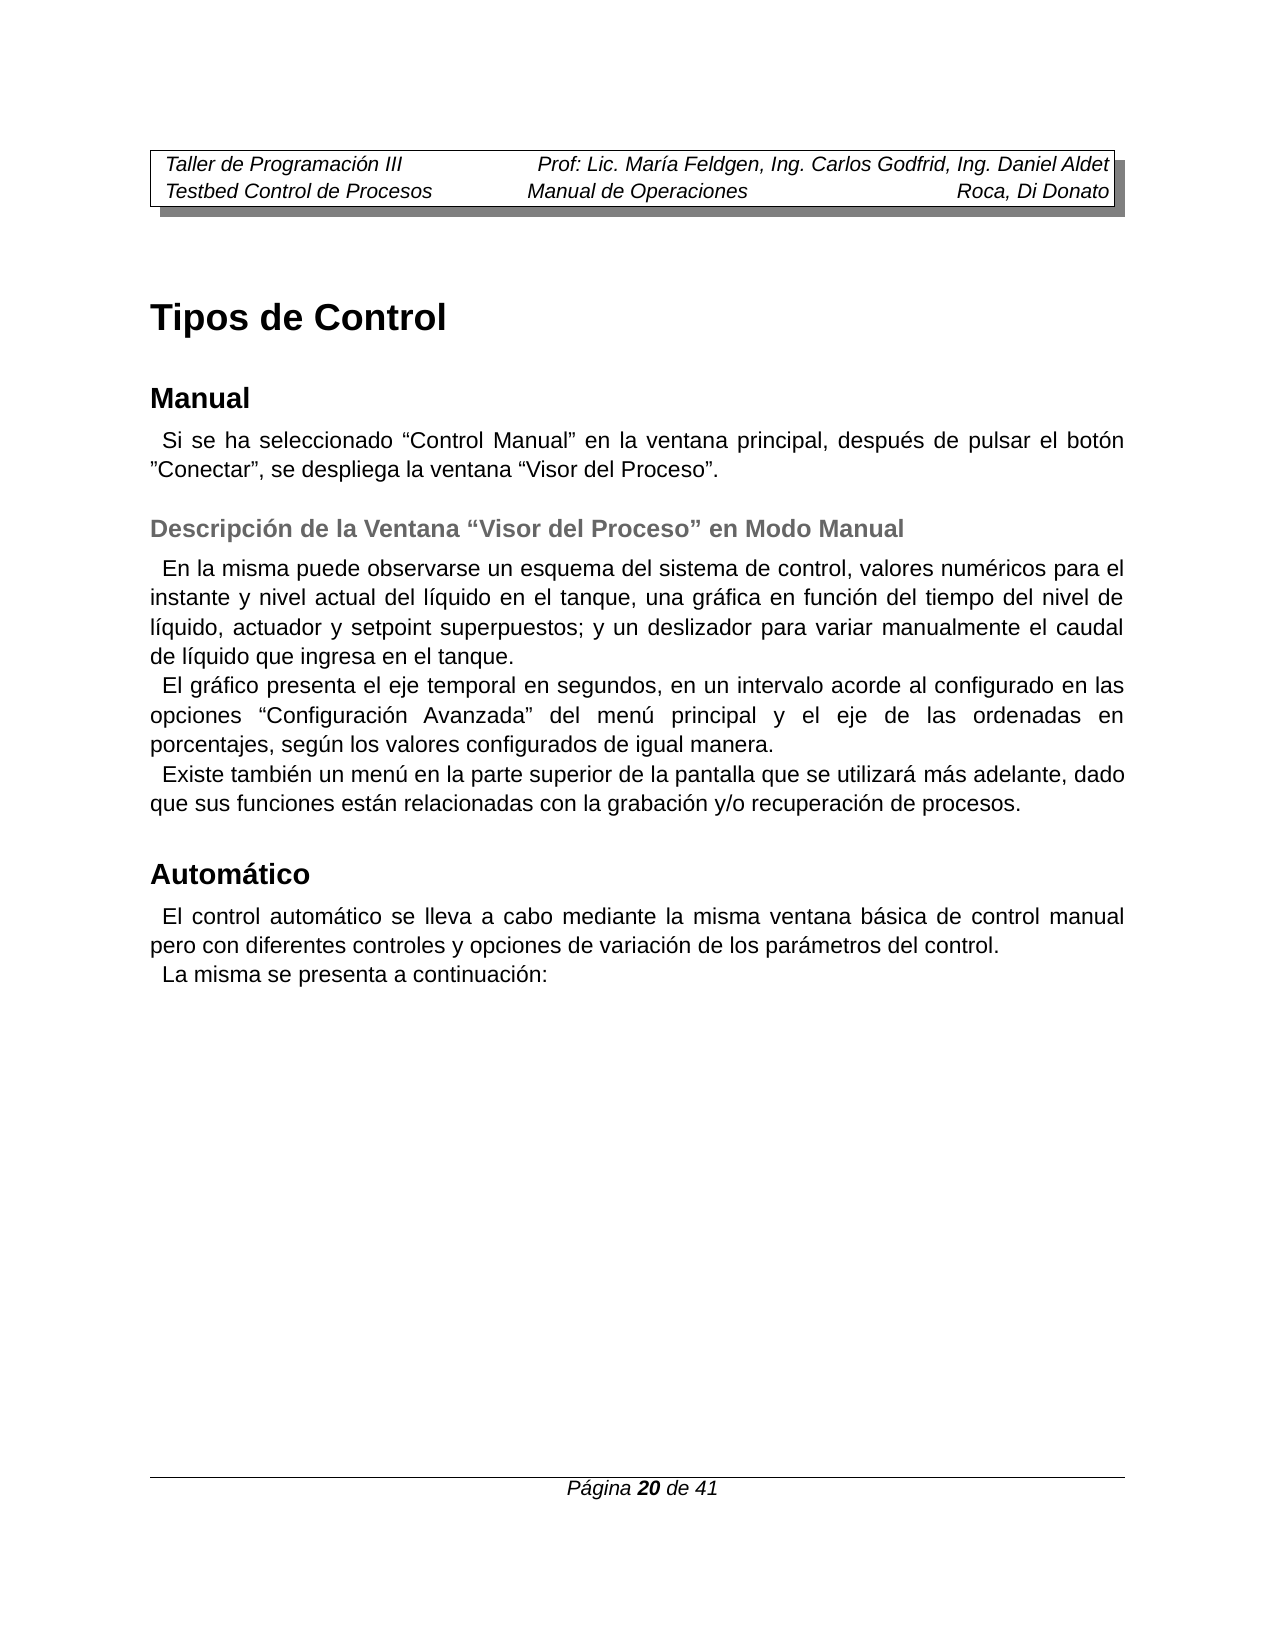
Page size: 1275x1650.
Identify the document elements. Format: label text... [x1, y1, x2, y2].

text El control automático se lleva a cabo mediante la misma ventana básica de control manual pero con diferentes controles y opciones de variación de los parámetros del control. [150, 903, 1125, 958]
subtitle Automático [150, 858, 1125, 890]
text Existe también un menú en la parte superior de la pantalla que se utilizará más adelante, dado que sus funciones están relacionadas con la grabación y/o recuperación de procesos. [150, 761, 1125, 816]
text Si se ha seleccionado “Control Manual” en la ventana principal, después de pulsar el botón ”Conectar”, se despliega la ventana “Visor del Proceso”. [150, 427, 1125, 482]
subtitle Tipos de Control [150, 296, 1125, 338]
text El gráfico presenta el eje temporal en segundos, en un intervalo acorde al configurado en las opciones “Configuración Avanzada” del menú principal y el eje de las ordenadas en porcentajes, según los valores configurados de igual manera. [150, 673, 1125, 758]
text La misma se presenta a continuación: [150, 962, 1125, 988]
subtitle Manual [150, 382, 1125, 414]
text En la misma puede observarse un esquema del sistema de control, valores numéricos para el instante y nivel actual del líquido en el tanque, una gráfica en función del tiempo del nivel de líquido, actuador y setpoint superpuestos; y un deslizador para variar manualmente el caudal de líquido que ingresa en el tanque. [150, 556, 1125, 669]
subtitle Descripción de la Ventana “Visor del Proceso” en Modo Manual [150, 515, 1125, 543]
